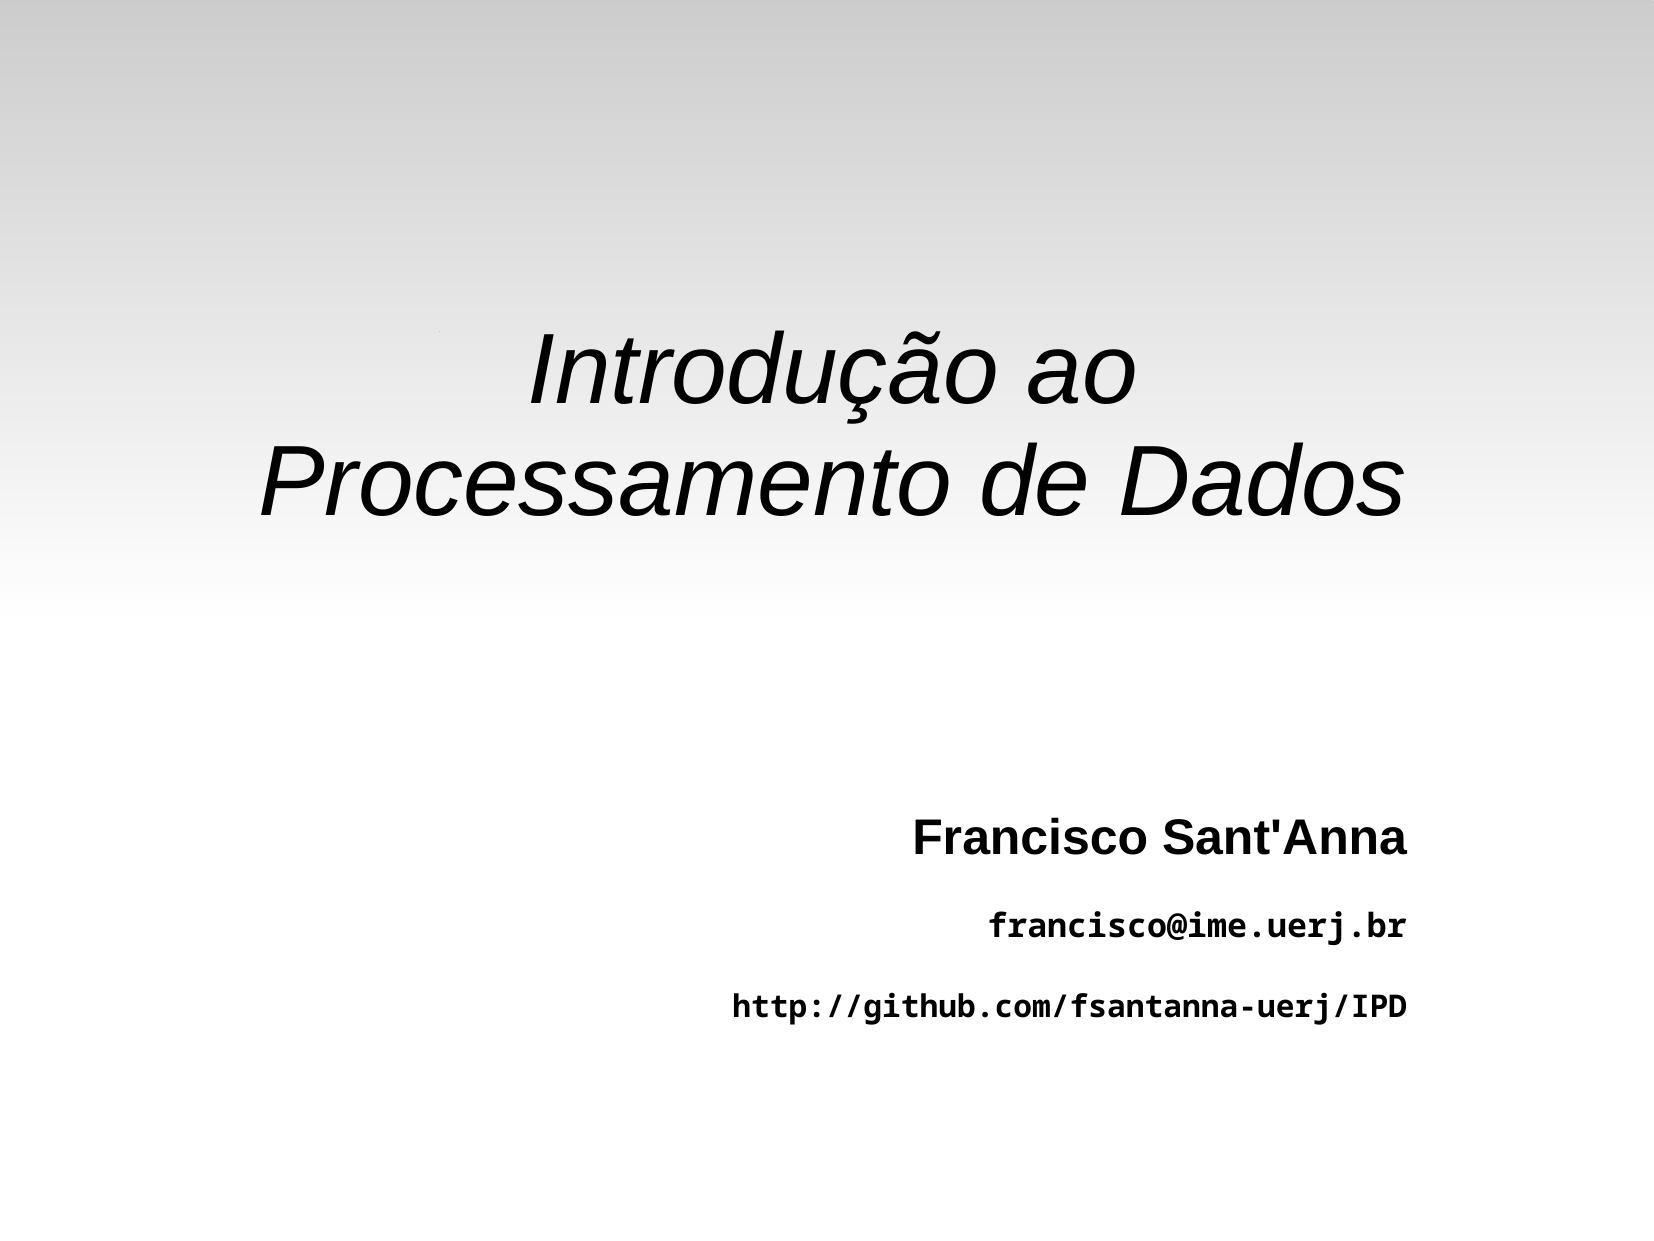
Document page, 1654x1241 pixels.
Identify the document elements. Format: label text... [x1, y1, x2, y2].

subtitle Introdução ao Processamento de Dados [88, 283, 1577, 567]
text_box Francisco Sant'Anna francisco@ime.uerj.br http://github.com/fsantanna-uerj/IPD [717, 801, 1423, 1023]
